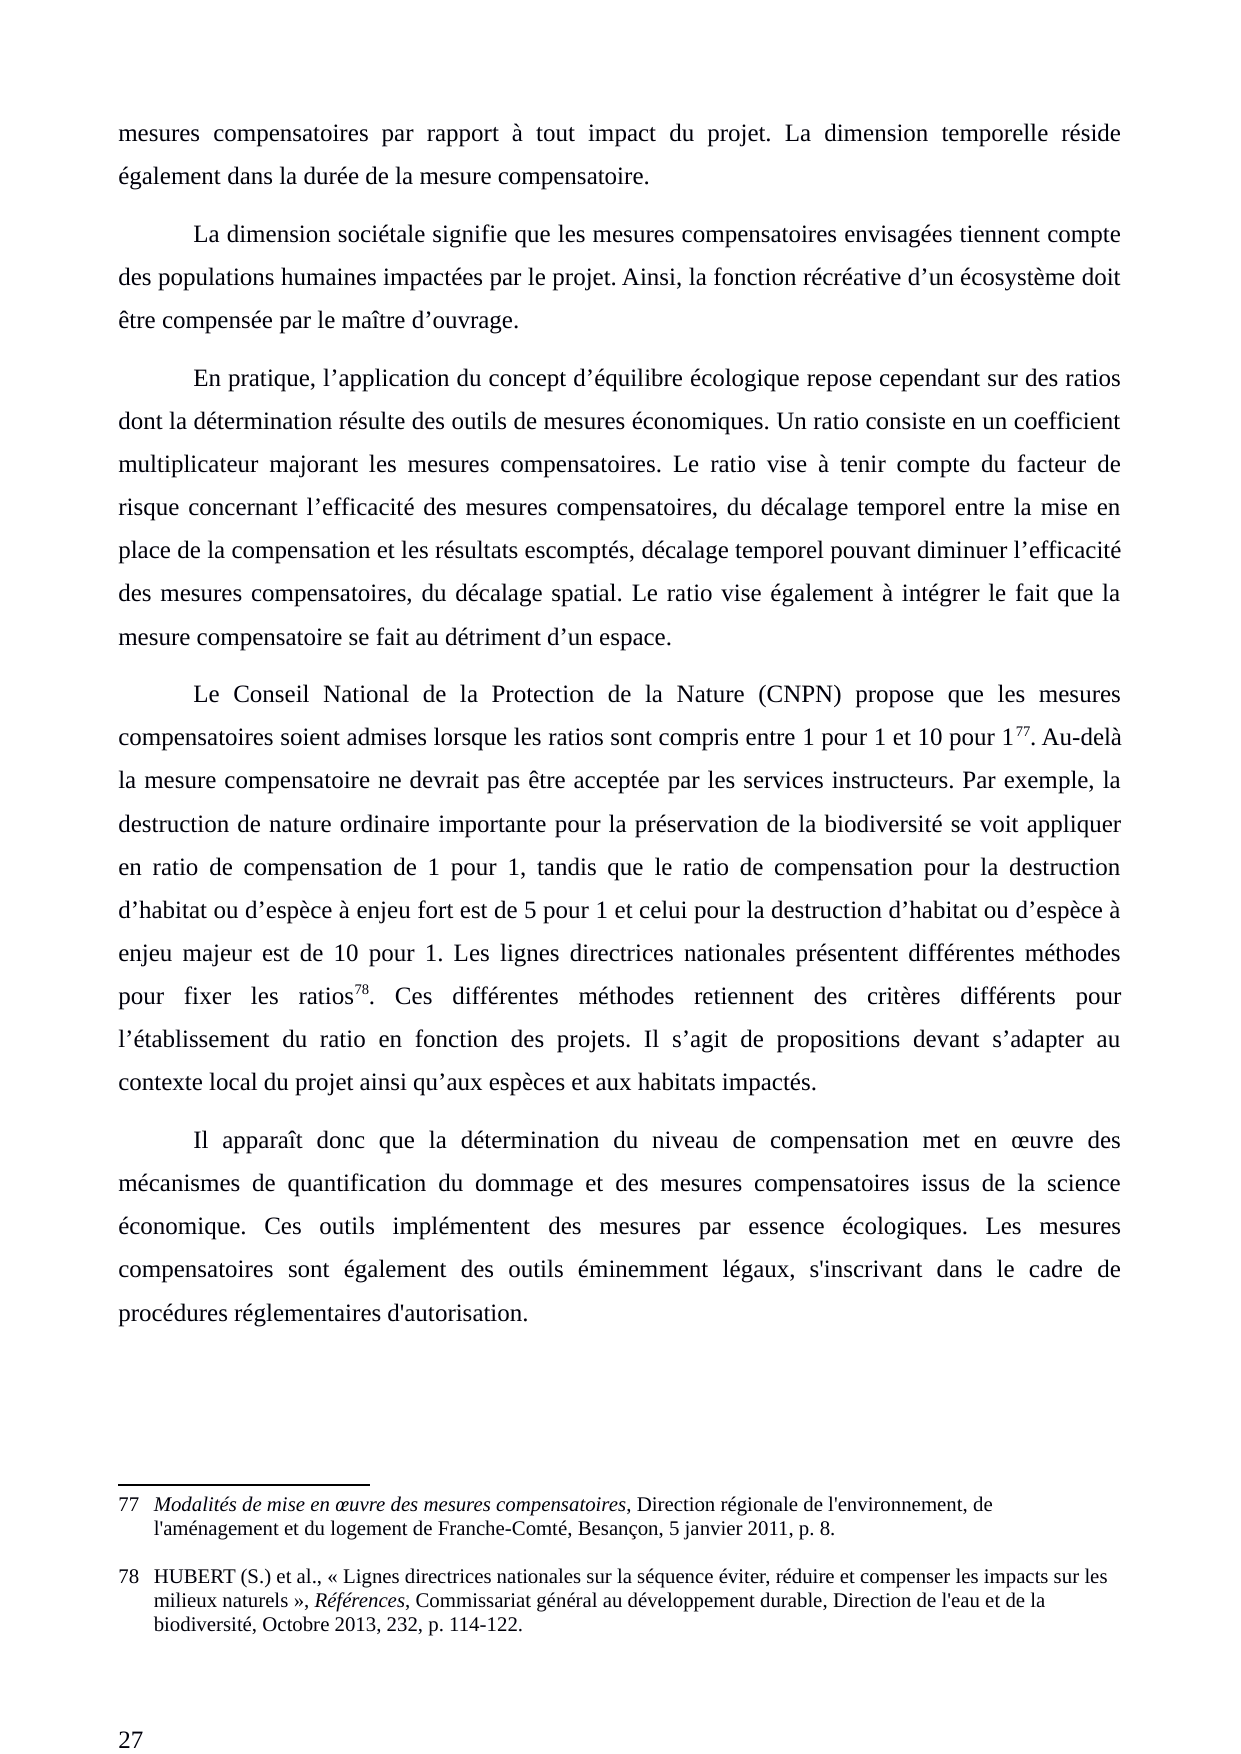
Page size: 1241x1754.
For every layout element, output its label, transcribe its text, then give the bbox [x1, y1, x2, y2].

text mesures compensatoires par rapport à tout impact du projet. La dimension temporelle réside également dans la durée de la mesure compensatoire. [118, 118, 1122, 190]
text Modalités de mise en œuvre des mesures compensatoires, Direction régionale de l'environnement, de l'aménagement et du logement de Franche-Comté, Besançon, 5 janvier 2011, p. 8. [118, 1491, 1122, 1539]
text HUBERT (S.) et al., « Lignes directrices nationales sur la séquence éviter, réduire et compenser les impacts sur les milieux naturels », Références, Commissariat général au développement durable, Direction de l'eau et de la biodiversité, Octobre 2013, 232, p. 114-122. [118, 1564, 1122, 1636]
text Le Conseil National de la Protection de la Nature (CNPN) propose que les mesures compensatoires soient admises lorsque les ratios sont compris entre 1 pour 1 et 10 pour 1. Au-delà la mesure compensatoire ne devrait pas être acceptée par les services instructeurs. Par exemple, la destruction de nature ordinaire importante pour la préservation de la biodiversité se voit appliquer en ratio de compensation de 1 pour 1, tandis que le ratio de compensation pour la destruction d’habitat ou d’espèce à enjeu fort est de 5 pour 1 et celui pour la destruction d’habitat ou d’espèce à enjeu majeur est de 10 pour 1. Les lignes directrices nationales présentent différentes méthodes pour fixer les ratios. Ces différentes méthodes retiennent des critères différents pour l’établissement du ratio en fonction des projets. Il s’agit de propositions devant s’adapter au contexte local du projet ainsi qu’aux espèces et aux habitats impactés. [118, 679, 1122, 1096]
text La dimension sociétale signifie que les mesures compensatoires envisagées tiennent compte des populations humaines impactées par le projet. Ainsi, la fonction récréative d’un écosystème doit être compensée par le maître d’ouvrage. [118, 219, 1122, 334]
text Il apparaît donc que la détermination du niveau de compensation met en œuvre des mécanismes de quantification du dommage et des mesures compensatoires issus de la science économique. Ces outils implémentent des mesures par essence écologiques. Les mesures compensatoires sont également des outils éminemment légaux, s'inscrivant dans le cadre de procédures réglementaires d'autorisation. [118, 1125, 1122, 1326]
text En pratique, l’application du concept d’équilibre écologique repose cependant sur des ratios dont la détermination résulte des outils de mesures économiques. Un ratio consiste en un coefficient multiplicateur majorant les mesures compensatoires. Le ratio vise à tenir compte du facteur de risque concernant l’efficacité des mesures compensatoires, du décalage temporel entre la mise en place de la compensation et les résultats escomptés, décalage temporel pouvant diminuer l’efficacité des mesures compensatoires, du décalage spatial. Le ratio vise également à intégrer le fait que la mesure compensatoire se fait au détriment d’un espace. [118, 363, 1122, 650]
